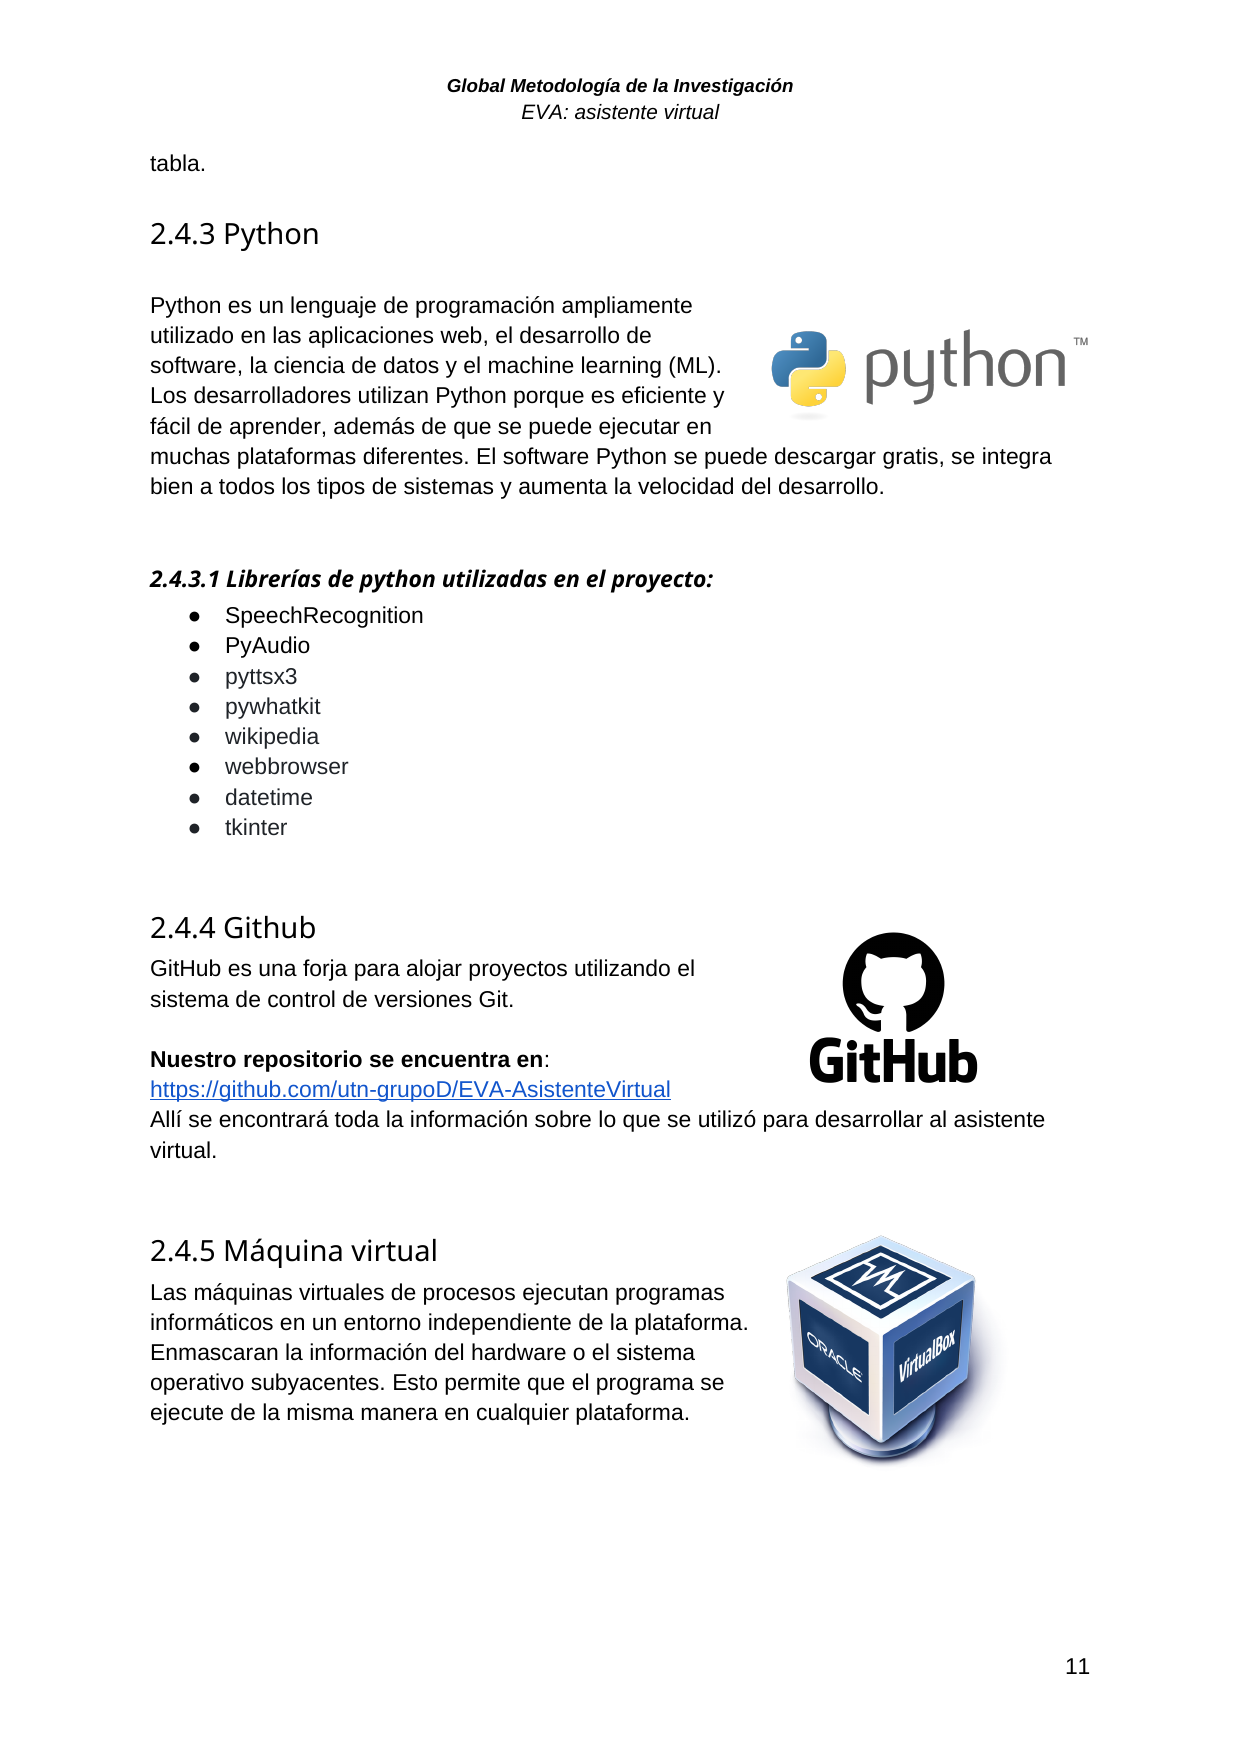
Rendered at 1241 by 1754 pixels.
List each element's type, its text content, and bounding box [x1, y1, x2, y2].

list SpeechRecognition [187, 602, 1090, 628]
text Nuestro repositorio se encuentra en: https://github.com/utn-grupoD/EVA-AsistenteVirtual [150, 1046, 1090, 1103]
list pyttsx3 [187, 663, 1090, 689]
subtitle 2.4.3.1 Librerías de python utilizadas en el proyecto: [150, 563, 1090, 594]
list tkinter [187, 814, 1090, 840]
subtitle 2.4.4 Github [150, 907, 1090, 947]
list wikipedia [187, 723, 1090, 749]
text tabla. [150, 150, 1090, 176]
text Las máquinas virtuales de procesos ejecutan programas informáticos en un entorno independiente de la plataforma. Enmascaran la información del hardware o el sistema operativo subyacentes. Esto permite que el programa se ejecute de la misma manera en cualquier plataforma. [150, 1278, 777, 1426]
picture [756, 930, 1031, 1085]
list PyAudio [187, 632, 1090, 659]
text [1031, 955, 1090, 1012]
list webbrowser [187, 753, 1090, 779]
text GitHub es una forja para alojar proyectos utilizando el sistema de control de versiones Git. [150, 955, 756, 1012]
list pywhatkit [187, 693, 1090, 719]
list datetime [187, 783, 1090, 810]
text Python es un lenguaje de programación ampliamente utilizado en las aplicaciones web, el desarrollo de software, la ciencia de datos y el machine learning (ML). Los desarrolladores utilizan Python porque es eficiente y fácil de aprender, además de que se puede ejecutar en muchas plataformas diferentes. El software Python se puede descargar gratis, se integra bien a todos los tipos de sistemas y aumenta la velocidad del desarrollo. [150, 292, 1090, 499]
picture [768, 327, 1091, 423]
subtitle 2.4.3 Python [150, 213, 1090, 253]
text Allí se encontrará toda la información sobre lo que se utilizó para desarrollar al asistente virtual. [150, 1106, 1090, 1163]
text [1020, 1278, 1090, 1426]
subtitle 2.4.5 Máquina virtual [150, 1230, 1090, 1270]
picture [777, 1234, 1020, 1477]
